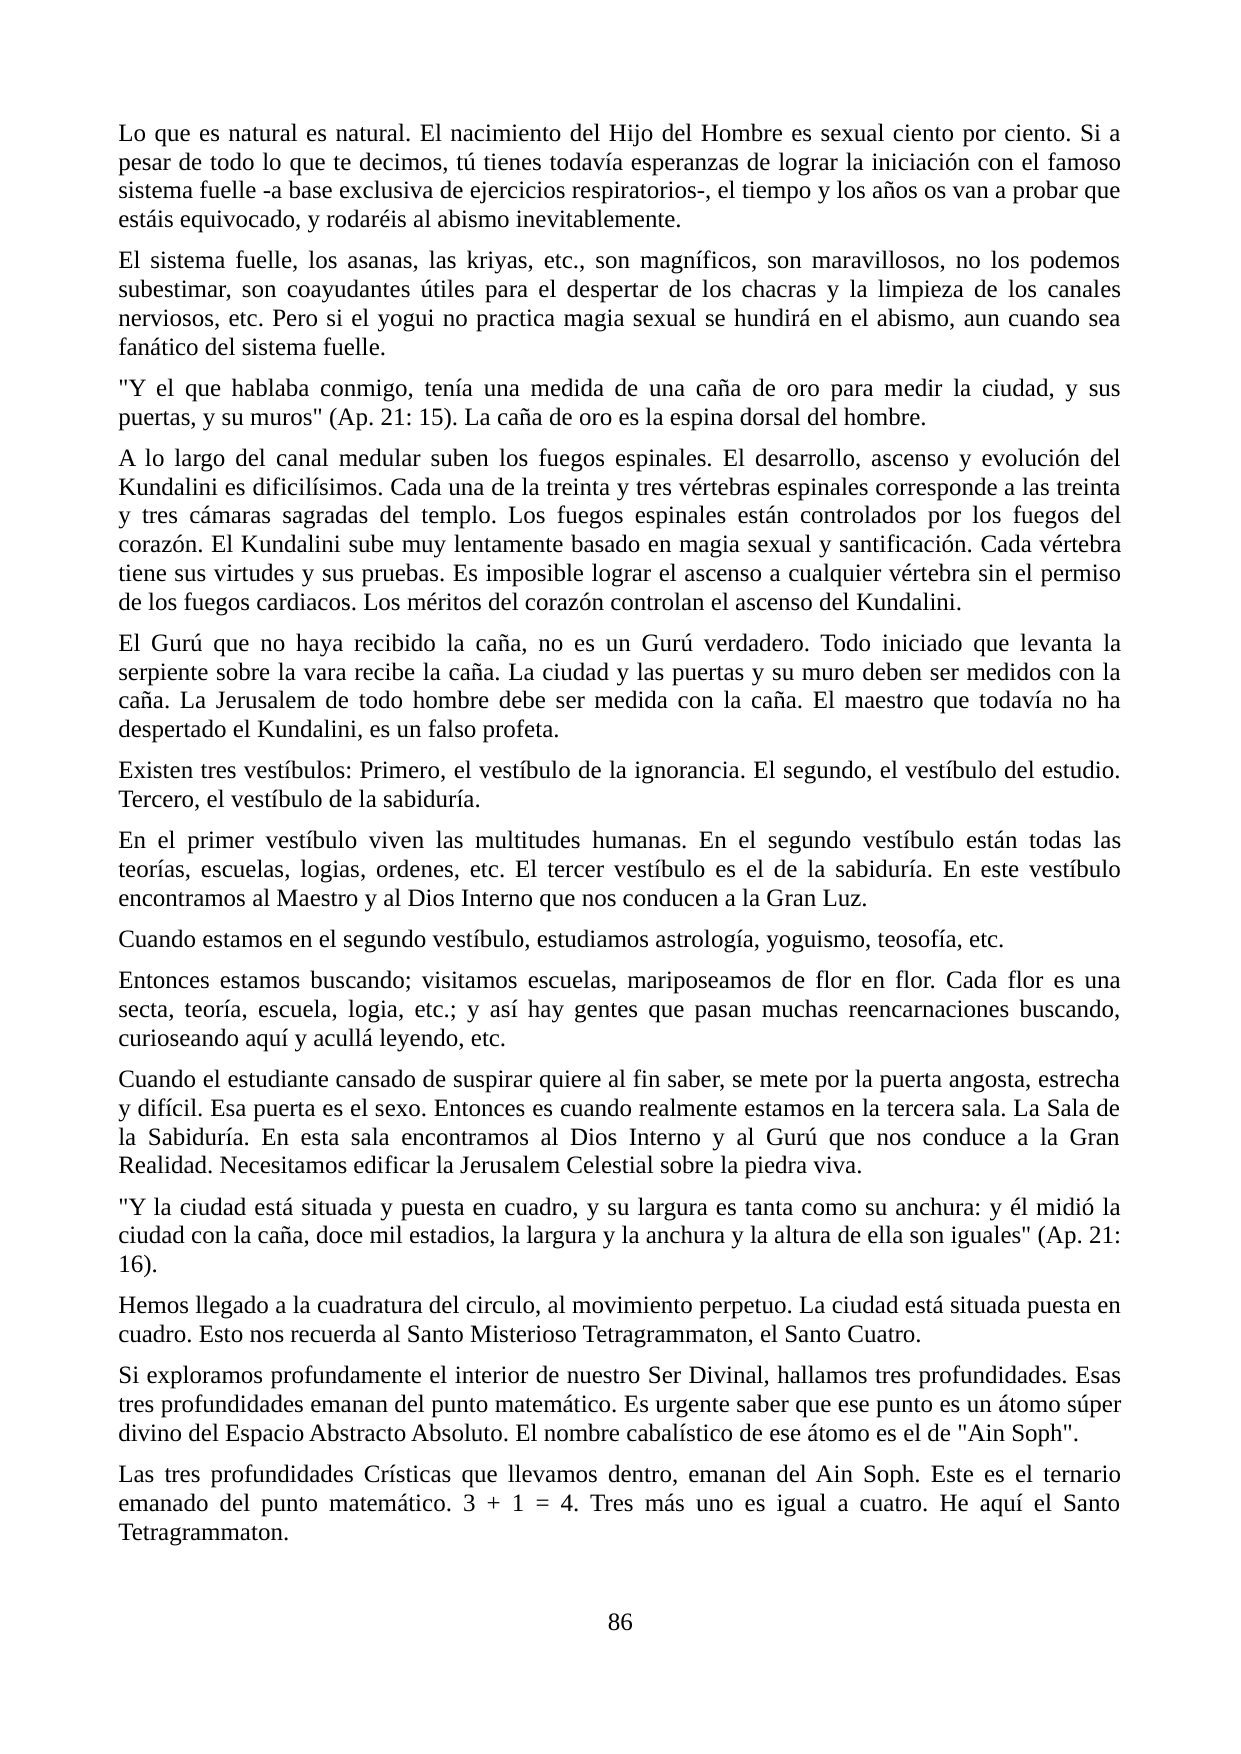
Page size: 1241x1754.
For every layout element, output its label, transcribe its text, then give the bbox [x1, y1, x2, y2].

text Lo que es natural es natural. El nacimiento del Hijo del Hombre es sexual ciento por ciento. Si a pesar de todo lo que te decimos, tú tienes todavía esperanzas de lograr la iniciación con el famoso sistema fuelle -a base exclusiva de ejercicios respiratorios-, el tiempo y los años os van a probar que estáis equivocado, y rodaréis al abismo inevitablemente. [118, 118, 1122, 233]
text Hemos llegado a la cuadratura del circulo, al movimiento perpetuo. La ciudad está situada puesta en cuadro. Esto nos recuerda al Santo Misterioso Tetragrammaton, el Santo Cuatro. [118, 1291, 1122, 1348]
text "Y el que hablaba conmigo, tenía una medida de una caña de oro para medir la ciudad, y sus puertas, y su muros" (Ap. 21: 15). La caña de oro es la espina dorsal del hombre. [118, 373, 1122, 431]
text Existen tres vestíbulos: Primero, el vestíbulo de la ignorancia. El segundo, el vestíbulo del estudio. Tercero, el vestíbulo de la sabiduría. [118, 756, 1122, 813]
text Si exploramos profundamente el interior de nuestro Ser Divinal, hallamos tres profundidades. Esas tres profundidades emanan del punto matemático. Es urgente saber que ese punto es un átomo súper divino del Espacio Abstracto Absoluto. El nombre cabalístico de ese átomo es el de "Ain Soph". [118, 1361, 1122, 1447]
text Entonces estamos buscando; visitamos escuelas, mariposeamos de flor en flor. Cada flor es una secta, teoría, escuela, logia, etc.; y así hay gentes que pasan muchas reencarnaciones buscando, curioseando aquí y acullá leyendo, etc. [118, 966, 1122, 1052]
text El sistema fuelle, los asanas, las kriyas, etc., son magníficos, son maravillosos, no los podemos subestimar, son coayudantes útiles para el despertar de los chacras y la limpieza de los canales nerviosos, etc. Pero si el yogui no practica magia sexual se hundirá en el abismo, aun cuando sea fanático del sistema fuelle. [118, 246, 1122, 361]
text Cuando el estudiante cansado de suspirar quiere al fin saber, se mete por la puerta angosta, estrecha y difícil. Esa puerta es el sexo. Entonces es cuando realmente estamos en la tercera sala. La Sala de la Sabiduría. En esta sala encontramos al Dios Interno y al Gurú que nos conduce a la Gran Realidad. Necesitamos edificar la Jerusalem Celestial sobre la piedra viva. [118, 1064, 1122, 1179]
text Las tres profundidades Crísticas que llevamos dentro, emanan del Ain Soph. Este es el ternario emanado del punto matemático. 3 + 1 = 4. Tres más uno es igual a cuatro. He aquí el Santo Tetragrammaton. [118, 1459, 1122, 1546]
text El Gurú que no haya recibido la caña, no es un Gurú verdadero. Todo iniciado que levanta la serpiente sobre la vara recibe la caña. La ciudad y las puertas y su muro deben ser medidos con la caña. La Jerusalem de todo hombre debe ser medida con la caña. El maestro que todavía no ha despertado el Kundalini, es un falso profeta. [118, 628, 1122, 743]
text "Y la ciudad está situada y puesta en cuadro, y su largura es tanta como su anchura: y él midió la ciudad con la caña, doce mil estadios, la largura y la anchura y la altura de ella son iguales" (Ap. 21: 16). [118, 1192, 1122, 1278]
text En el primer vestíbulo viven las multitudes humanas. En el segundo vestíbulo están todas las teorías, escuelas, logias, ordenes, etc. El tercer vestíbulo es el de la sabiduría. En este vestíbulo encontramos al Maestro y al Dios Interno que nos conducen a la Gran Luz. [118, 826, 1122, 912]
text A lo largo del canal medular suben los fuegos espinales. El desarrollo, ascenso y evolución del Kundalini es dificilísimos. Cada una de la treinta y tres vértebras espinales corresponde a las treinta y tres cámaras sagradas del templo. Los fuegos espinales están controlados por los fuegos del corazón. El Kundalini sube muy lentamente basado en magia sexual y santificación. Cada vértebra tiene sus virtudes y sus pruebas. Es imposible lograr el ascenso a cualquier vértebra sin el permiso de los fuegos cardiacos. Los méritos del corazón controlan el ascenso del Kundalini. [118, 443, 1122, 616]
text Cuando estamos en el segundo vestíbulo, estudiamos astrología, yoguismo, teosofía, etc. [118, 924, 1122, 953]
